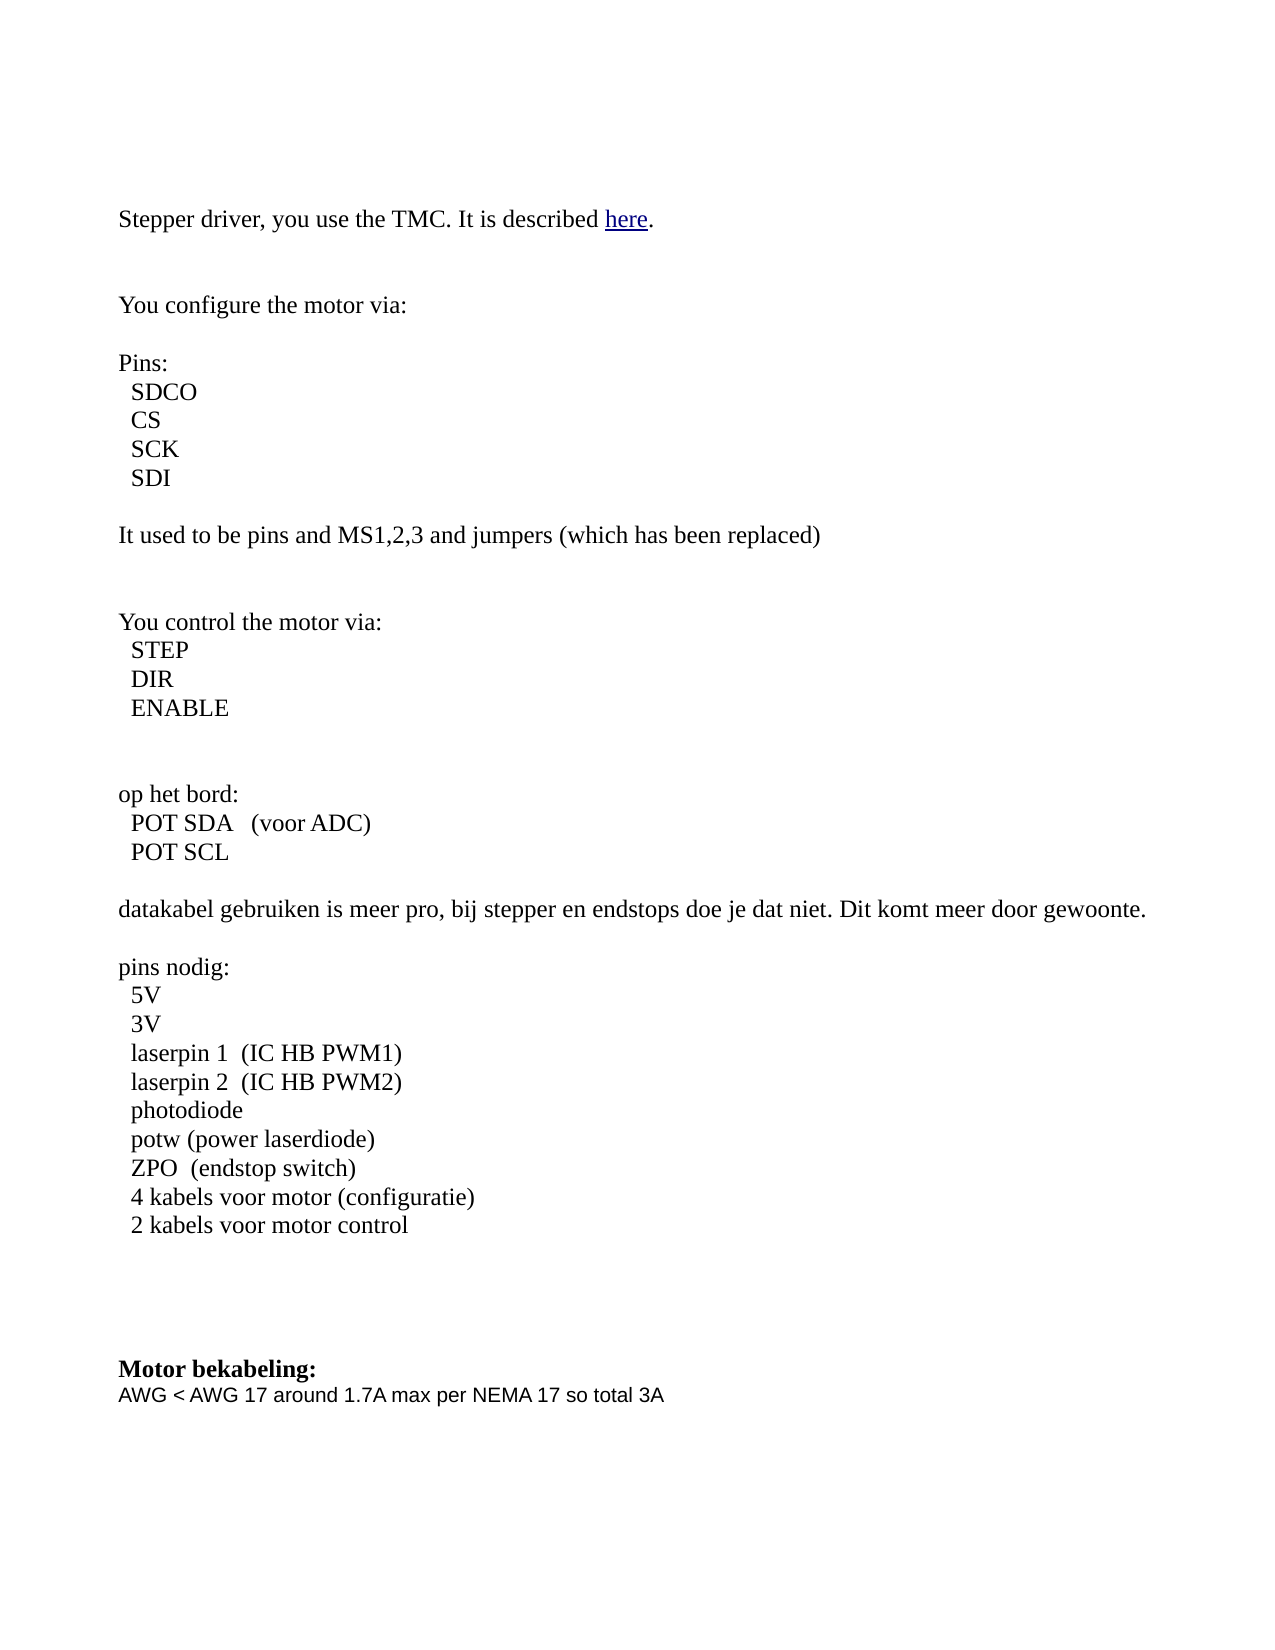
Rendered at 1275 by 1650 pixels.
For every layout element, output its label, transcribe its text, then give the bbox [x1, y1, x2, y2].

text AWG < AWG 17 around 1.7A max per NEMA 17 so total 3A [118, 1383, 1157, 1407]
text pins nodig: 5V [118, 952, 1157, 1009]
text Motor bekabeling: [118, 1354, 1157, 1383]
text ZPO (endstop switch) [118, 1153, 1157, 1182]
text datakabel gebruiken is meer pro, bij stepper en endstops doe je dat niet. Dit komt meer door gewoonte. [118, 894, 1157, 923]
text Stepper driver, you use the TMC. It is described here. [118, 204, 1157, 233]
text 4 kabels voor motor (configuratie) [118, 1182, 1157, 1211]
text POT SDA (voor ADC) [118, 808, 1157, 837]
text POT SCL [118, 837, 1157, 866]
text SDCO CS SCK [118, 377, 1157, 463]
text You configure the motor via: [118, 291, 1157, 319]
text potw (power laserdiode) [118, 1124, 1157, 1153]
text 2 kabels voor motor control [118, 1211, 1157, 1239]
text STEP DIR ENABLE [118, 636, 1157, 722]
text Pins: [118, 348, 1157, 377]
text laserpin 1 (IC HB PWM1) laserpin 2 (IC HB PWM2) photodiode [118, 1038, 1157, 1124]
text SDI [118, 463, 1157, 492]
text You control the motor via: [118, 607, 1157, 636]
text op het bord: [118, 779, 1157, 808]
text 3V [118, 1009, 1157, 1038]
text It used to be pins and MS1,2,3 and jumpers (which has been replaced) [118, 521, 1157, 549]
